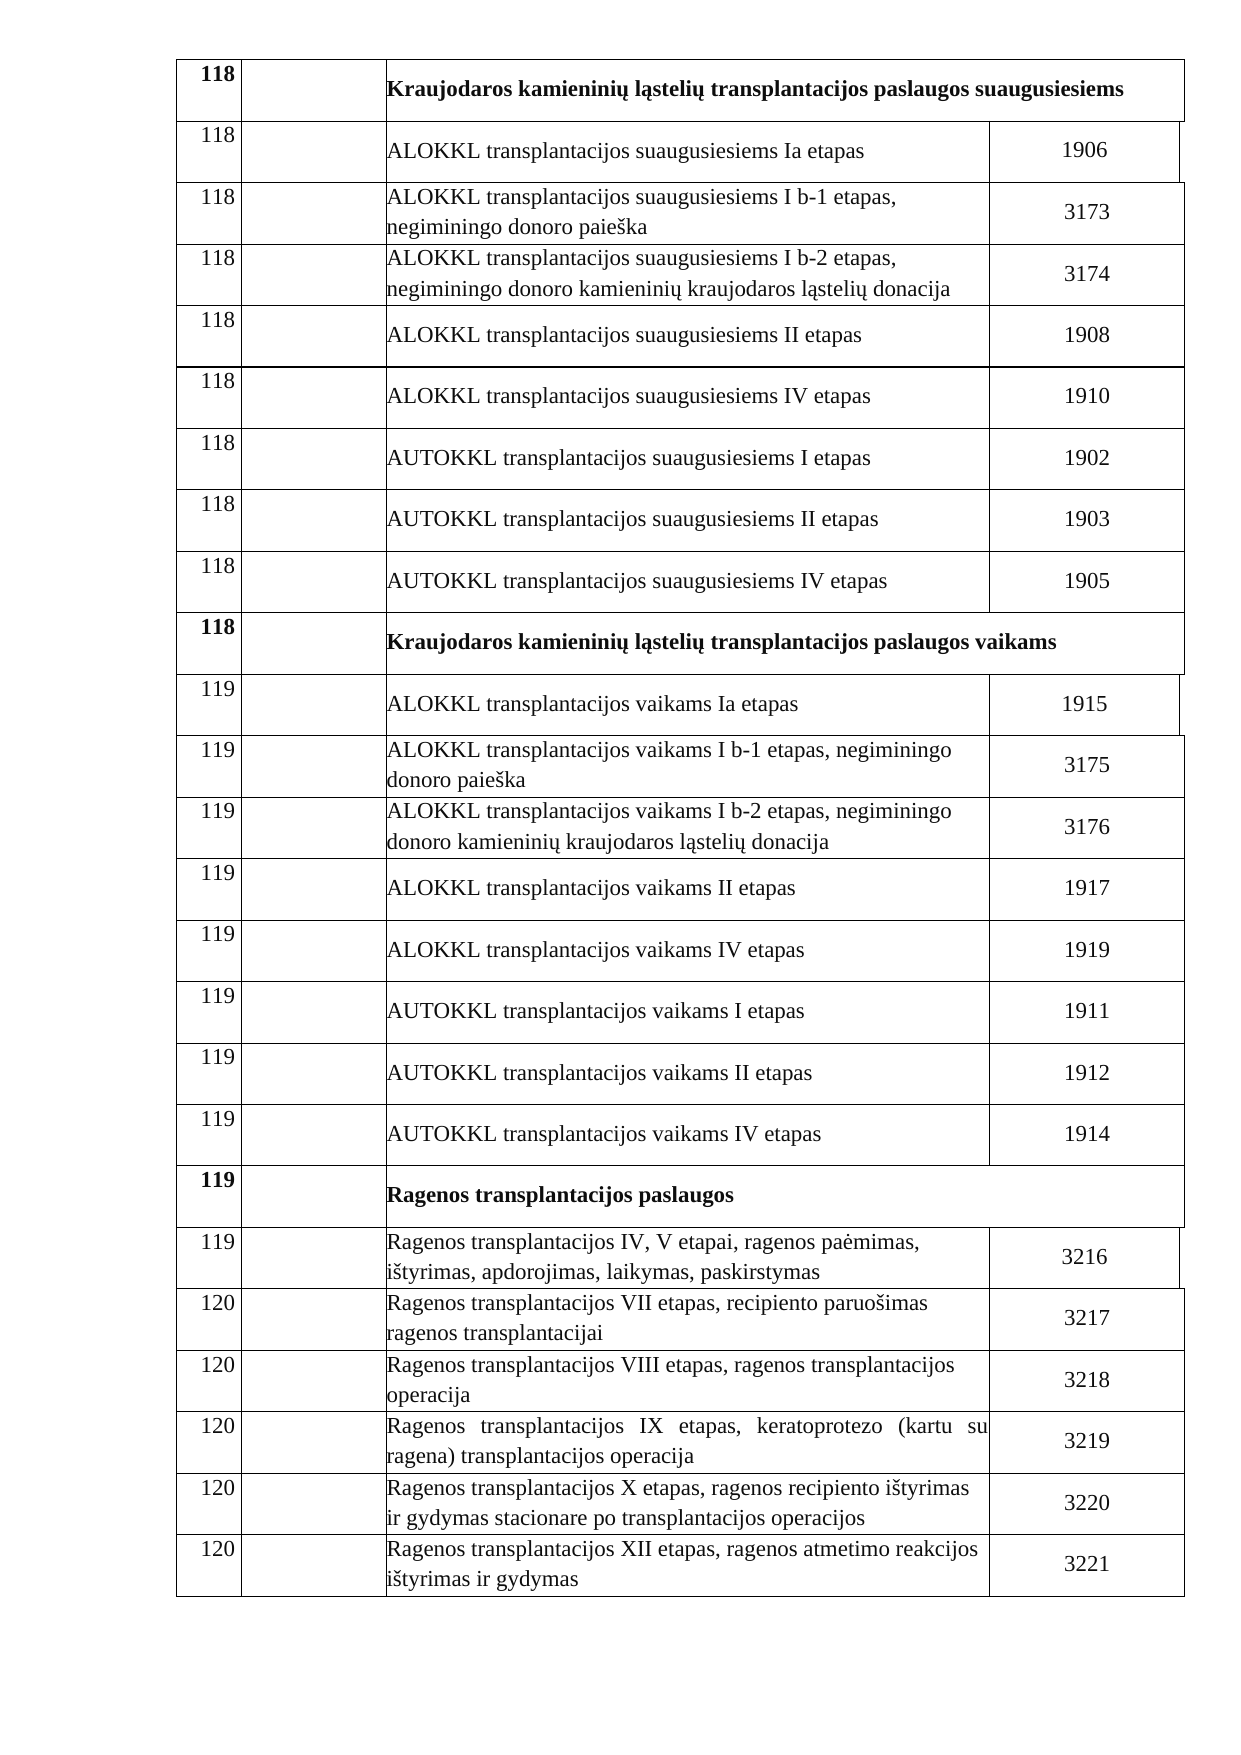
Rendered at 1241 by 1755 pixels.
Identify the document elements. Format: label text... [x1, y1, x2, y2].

table_cell 1915 [990, 675, 1179, 735]
table_cell [1208, 1227, 1213, 1288]
table_cell AUTOKKL transplantacijos suaugusiesiems I etapas [387, 429, 989, 489]
table_cell [1185, 1165, 1203, 1227]
table_cell 1197. 9 [177, 1105, 241, 1165]
table_cell [242, 245, 386, 305]
table_cell [1213, 1227, 1230, 1288]
table_cell 1200. 9 [177, 1289, 241, 1350]
table_cell [1185, 1288, 1203, 1350]
table_cell 3174 [990, 245, 1184, 305]
table_cell 1919 [990, 921, 1184, 981]
table_cell ALOKKL transplantacijos vaikams IV etapas [387, 921, 989, 981]
table_cell 1905 [990, 552, 1184, 612]
table_cell [1185, 1104, 1203, 1165]
table_cell [1208, 981, 1213, 1042]
table_cell [1208, 489, 1213, 551]
table_cell [1230, 59, 1240, 121]
table_cell [1208, 920, 1213, 981]
table_cell [1180, 1228, 1184, 1288]
table_cell [1230, 428, 1240, 489]
table_cell [1208, 1288, 1213, 1350]
table_cell [1230, 797, 1240, 858]
table_cell 1912 [990, 1044, 1184, 1104]
table_cell [1213, 981, 1230, 1042]
table_cell [1203, 1534, 1208, 1596]
table_cell [1208, 797, 1213, 858]
table_cell [1203, 674, 1208, 735]
table_cell [1185, 1534, 1203, 1596]
table_cell [1230, 244, 1240, 305]
table_cell [242, 1474, 386, 1534]
table_cell [1213, 797, 1230, 858]
table_cell 3217 [990, 1289, 1184, 1350]
table_cell ALOKKL transplantacijos suaugusiesiems IV etapas [387, 368, 989, 428]
table_cell [1230, 551, 1240, 612]
table_cell [1208, 674, 1213, 735]
table_cell 1181. [177, 122, 241, 182]
table_cell [1203, 858, 1208, 919]
table_cell [1185, 551, 1203, 612]
table_cell [242, 1351, 386, 1411]
table_cell 3216 [990, 1228, 1179, 1288]
table_cell [1213, 674, 1230, 735]
table_cell [242, 921, 386, 981]
table_cell [1213, 1411, 1230, 1473]
table_cell 1914 [990, 1105, 1184, 1165]
table_cell [1185, 1473, 1203, 1534]
table_cell [1208, 735, 1213, 797]
table_cell 1908 [990, 306, 1184, 366]
table_cell 1202. [177, 1412, 241, 1473]
table_cell [1185, 366, 1203, 428]
table_cell 1184. 8 [177, 306, 241, 366]
table_cell [1213, 858, 1230, 919]
table_cell [1230, 366, 1240, 428]
table_cell 3173 [990, 183, 1184, 243]
table_cell [242, 306, 386, 366]
table_cell AUTOKKL transplantacijos vaikams I etapas [387, 982, 989, 1042]
table_cell 1903 [990, 490, 1184, 551]
table_cell [1230, 1350, 1240, 1411]
table_cell [1230, 1534, 1240, 1596]
table_cell [1203, 612, 1208, 674]
table_cell [242, 1105, 386, 1165]
table_cell 1192. 90 [177, 798, 241, 858]
table_cell [1230, 920, 1240, 981]
table_cell [242, 1166, 386, 1227]
table_cell [1230, 1473, 1240, 1534]
table_cell [1230, 612, 1240, 674]
table_cell 1191. 90 [177, 736, 241, 797]
table_cell [1230, 858, 1240, 919]
table_cell [1184, 121, 1203, 182]
table_cell AUTOKKL transplantacijos suaugusiesiems II etapas [387, 490, 989, 551]
table_cell [1185, 305, 1203, 366]
table_cell [1208, 182, 1213, 243]
table_cell [1203, 981, 1208, 1042]
table_cell AUTOKKL transplantacijos vaikams IV etapas [387, 1105, 989, 1165]
table_cell [1213, 1165, 1230, 1227]
table_cell [242, 798, 386, 858]
table_cell [1180, 675, 1184, 735]
table_cell [242, 122, 386, 182]
table_cell [1185, 797, 1203, 858]
table_cell [1230, 489, 1240, 551]
table_cell [242, 490, 386, 551]
table_cell [1185, 1043, 1203, 1104]
table_cell [1208, 1473, 1213, 1534]
table_cell ALOKKL transplantacijos suaugusiesiems I b-1 etapas, negiminingo donoro paieška [387, 183, 989, 243]
table_cell [242, 552, 386, 612]
table_cell [1208, 121, 1213, 182]
table_cell 1204. [177, 1535, 241, 1596]
table_cell 1195. 9 [177, 982, 241, 1042]
table_cell [1203, 920, 1208, 981]
table_cell [1203, 244, 1208, 305]
table_cell [1185, 858, 1203, 919]
table_cell Ragenos transplantacijos paslaugos [387, 1166, 1184, 1227]
table_cell ALOKKL transplantacijos suaugusiesiems II etapas [387, 306, 989, 366]
table_cell ALOKKL transplantacijos suaugusiesiems I b-2 etapas, negiminingo donoro kamieninių kraujodaros ląstelių donacija [387, 245, 989, 305]
table_cell [1185, 428, 1203, 489]
table_cell [242, 1535, 386, 1596]
table_cell [1230, 182, 1240, 243]
table_cell [1208, 305, 1213, 366]
table_cell [1185, 920, 1203, 981]
table_cell [1185, 981, 1203, 1042]
table_cell 3219 [990, 1412, 1184, 1473]
table_cell [1213, 1534, 1230, 1596]
table_cell [1203, 305, 1208, 366]
table_cell [1213, 366, 1230, 428]
table_cell [1185, 489, 1203, 551]
table_cell [242, 429, 386, 489]
table_cell AUTOKKL transplantacijos vaikams II etapas [387, 1044, 989, 1104]
table_cell Ragenos transplantacijos IX etapas, keratoprotezo (kartu su ragena) transplantacijos operacija [387, 1412, 989, 1473]
table_cell 3175 [990, 736, 1184, 797]
table_cell [1208, 551, 1213, 612]
table_cell [1208, 428, 1213, 489]
table_cell [1213, 121, 1230, 182]
table_cell [1213, 244, 1230, 305]
table_cell 3176 [990, 798, 1184, 858]
table_cell 1201. 9 [177, 1351, 241, 1411]
table_cell [1185, 1350, 1203, 1411]
table_cell ALOKKL transplantacijos suaugusiesiems Ia etapas [387, 122, 989, 182]
table_cell Ragenos transplantacijos X etapas, ragenos recipiento ištyrimas ir gydymas stacionare po transplantacijos operacijos [387, 1474, 989, 1534]
table_cell [1185, 59, 1203, 121]
table_cell 1203. [177, 1474, 241, 1534]
table_cell [1203, 1411, 1208, 1473]
table_cell 1194. 90 [177, 921, 241, 981]
table_cell [1203, 489, 1208, 551]
table_cell [1203, 59, 1208, 121]
table_cell [242, 1044, 386, 1104]
table_cell [1185, 244, 1203, 305]
table_cell [1203, 1288, 1208, 1350]
table_cell [242, 613, 386, 674]
table_cell [242, 1412, 386, 1473]
table_cell ALOKKL transplantacijos vaikams Ia etapas [387, 675, 989, 735]
table_cell [1184, 1227, 1203, 1288]
table_cell [1230, 981, 1240, 1042]
table_cell [1208, 59, 1213, 121]
table_cell 1906 [990, 122, 1179, 182]
table_cell [1213, 489, 1230, 551]
table_cell [242, 368, 386, 428]
table_cell Ragenos transplantacijos VII etapas, recipiento paruošimas ragenos transplantacijai [387, 1289, 989, 1350]
table_cell [1213, 1288, 1230, 1350]
table_cell 1917 [990, 859, 1184, 919]
table_cell 1186. 8 [177, 429, 241, 489]
table_cell [1203, 1473, 1208, 1534]
table_cell 1199. 90 [177, 1228, 241, 1288]
table_cell [1185, 1411, 1203, 1473]
table_cell [1203, 1227, 1208, 1288]
table_cell 3218 [990, 1351, 1184, 1411]
table_cell [242, 1228, 386, 1288]
table_cell 1902 [990, 429, 1184, 489]
table_cell [1213, 428, 1230, 489]
table_cell [242, 1289, 386, 1350]
table_cell [1213, 305, 1230, 366]
table_cell AUTOKKL transplantacijos suaugusiesiems IV etapas [387, 552, 989, 612]
table_cell Ragenos transplantacijos IV, V etapai, ragenos paėmimas, ištyrimas, apdorojimas, laikymas, paskirstymas [387, 1228, 989, 1288]
table_cell [1203, 1043, 1208, 1104]
table_cell [242, 183, 386, 243]
table_cell [1203, 1350, 1208, 1411]
table_cell 1180. [177, 60, 241, 121]
table_cell Ragenos transplantacijos VIII etapas, ragenos transplantacijos operacija [387, 1351, 989, 1411]
table_cell 3221 [990, 1535, 1184, 1596]
table_cell [1208, 366, 1213, 428]
table_cell 1193. 90 [177, 859, 241, 919]
table_cell [1208, 1043, 1213, 1104]
table_cell [1213, 182, 1230, 243]
table_cell [1203, 428, 1208, 489]
table_cell [1230, 674, 1240, 735]
table_cell [1208, 1534, 1213, 1596]
table_cell 1196. 9 [177, 1044, 241, 1104]
table_cell [1230, 1165, 1240, 1227]
table_cell [1230, 735, 1240, 797]
table_cell [1208, 1350, 1213, 1411]
table_cell [1213, 920, 1230, 981]
table_cell [1185, 182, 1203, 243]
table_cell [1213, 1350, 1230, 1411]
table_cell [1203, 182, 1208, 243]
table_cell [1208, 1104, 1213, 1165]
table_cell [1230, 1411, 1240, 1473]
table_cell [1208, 244, 1213, 305]
table_cell [1213, 551, 1230, 612]
table_cell [1230, 305, 1240, 366]
table_cell [242, 736, 386, 797]
table_cell Ragenos transplantacijos XII etapas, ragenos atmetimo reakcijos ištyrimas ir gydymas [387, 1535, 989, 1596]
table_cell [1185, 735, 1203, 797]
table_cell 1190. 8 [177, 675, 241, 735]
table_cell ALOKKL transplantacijos vaikams I b-2 etapas, negiminingo donoro kamieninių kraujodaros ląstelių donacija [387, 798, 989, 858]
table_cell ALOKKL transplantacijos vaikams II etapas [387, 859, 989, 919]
table_cell [1230, 1288, 1240, 1350]
table_cell 3220 [990, 1474, 1184, 1534]
table_cell 1182. [177, 183, 241, 243]
table_cell [1230, 121, 1240, 182]
table_cell [1203, 366, 1208, 428]
table_cell [1180, 122, 1184, 182]
table_cell [1230, 1104, 1240, 1165]
table_cell [1213, 735, 1230, 797]
table_cell 1911 [990, 982, 1184, 1042]
table_cell [1230, 1227, 1240, 1288]
table_cell [1203, 121, 1208, 182]
table_cell Kraujodaros kamieninių ląstelių transplantacijos paslaugos suaugusiesiems [387, 60, 1184, 121]
table_cell [1203, 551, 1208, 612]
table_cell ALOKKL transplantacijos vaikams I b-1 etapas, negiminingo donoro paieška [387, 736, 989, 797]
table_cell [242, 982, 386, 1042]
table_cell [1213, 612, 1230, 674]
table_cell [1213, 1104, 1230, 1165]
table_cell 1187. 8 [177, 490, 241, 551]
table_cell 1185. 8 [177, 368, 241, 428]
table_cell [1184, 674, 1203, 735]
table_cell [242, 60, 386, 121]
table_cell [1203, 1104, 1208, 1165]
table_cell 1910 [990, 368, 1184, 428]
table_cell [1203, 735, 1208, 797]
table_cell [242, 675, 386, 735]
table_cell [1208, 612, 1213, 674]
table_cell Kraujodaros kamieninių ląstelių transplantacijos paslaugos vaikams [387, 613, 1184, 674]
table_cell [1203, 797, 1208, 858]
table_cell [1208, 1165, 1213, 1227]
table_cell 1189. 89 [177, 613, 241, 674]
table_cell [1213, 59, 1230, 121]
table_cell 1183. [177, 245, 241, 305]
table_cell [1203, 1165, 1208, 1227]
table_cell [1213, 1043, 1230, 1104]
table_cell [242, 859, 386, 919]
table_cell [1208, 858, 1213, 919]
table_cell [1230, 1043, 1240, 1104]
table_cell [1185, 612, 1203, 674]
table_cell 1198. 9 [177, 1166, 241, 1227]
table_cell 1188. 89 [177, 552, 241, 612]
table_cell [1213, 1473, 1230, 1534]
table_cell [1208, 1411, 1213, 1473]
